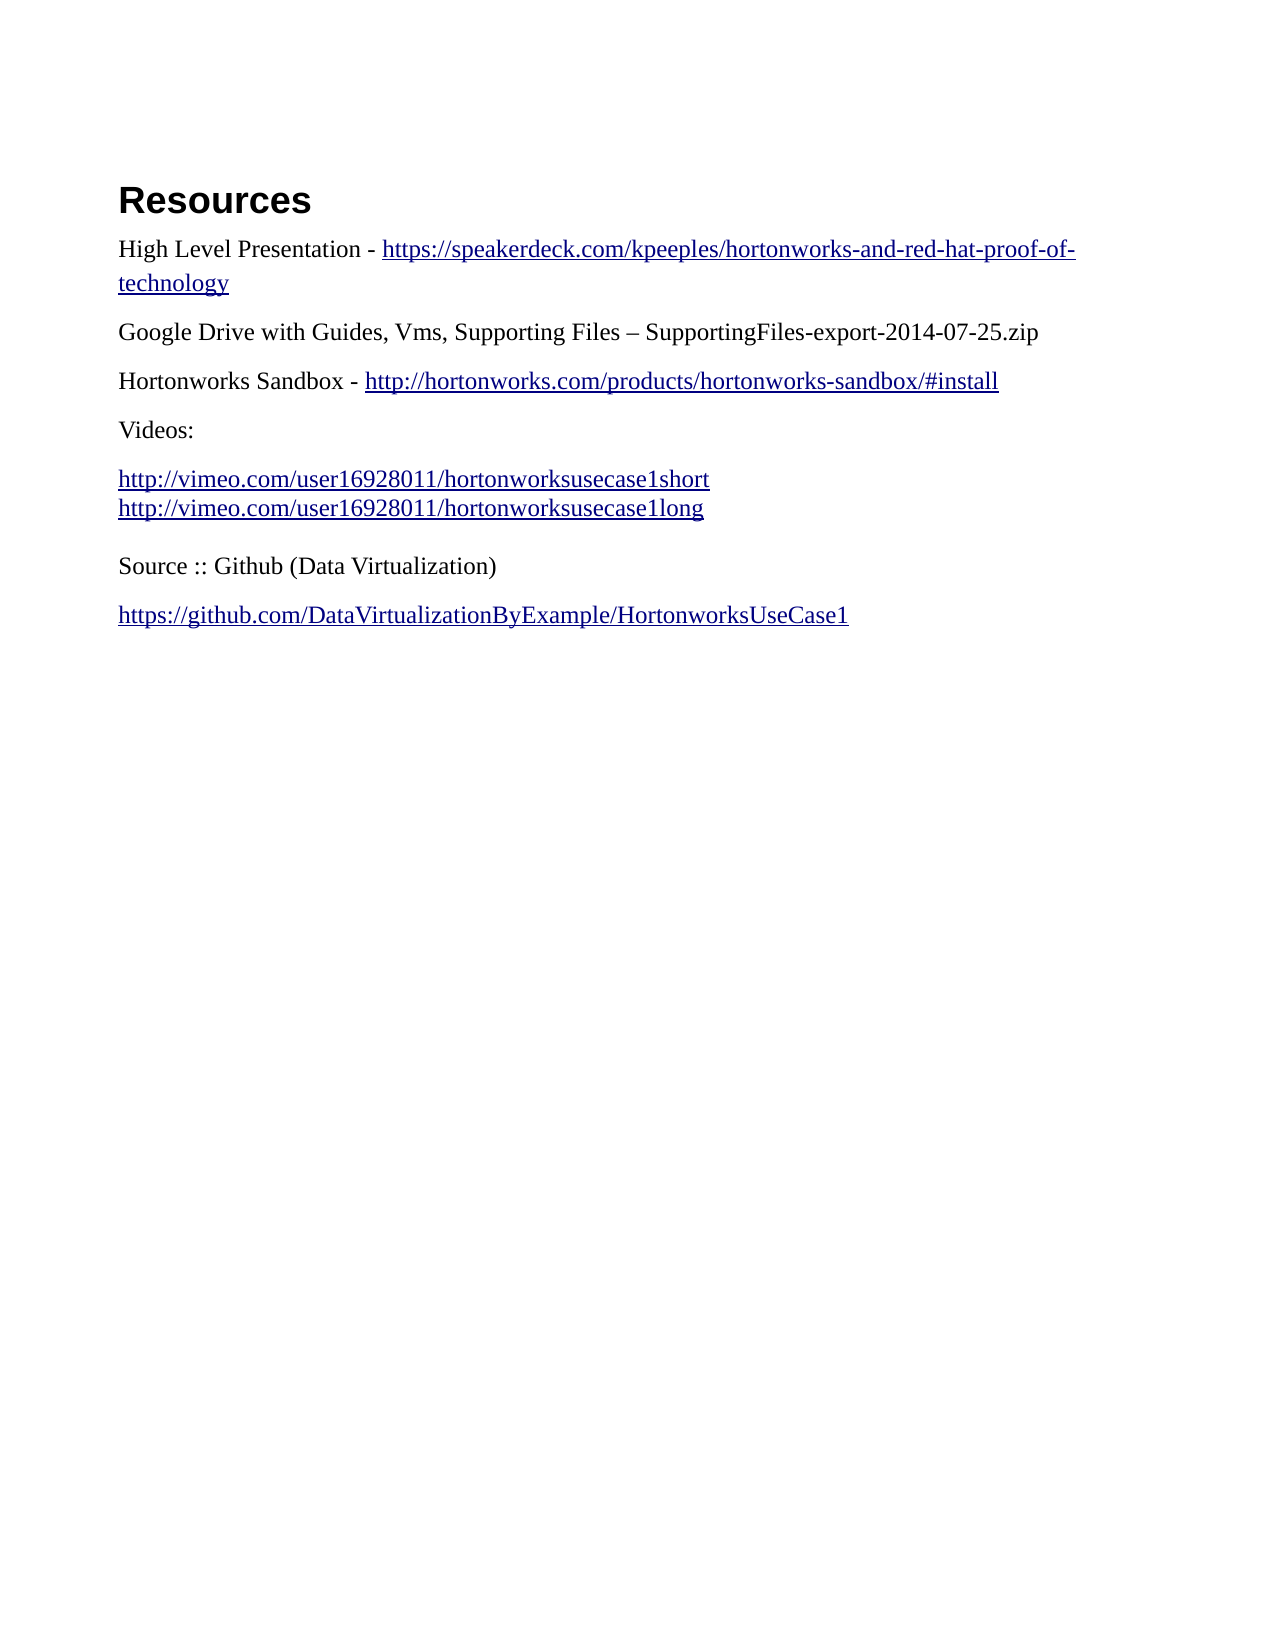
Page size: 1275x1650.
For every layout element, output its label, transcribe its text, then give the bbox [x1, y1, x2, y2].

text https://github.com/DataVirtualizationByExample/HortonworksUseCase1 [118, 600, 1157, 628]
text http://vimeo.com/user16928011/hortonworksusecase1long [118, 493, 1157, 522]
text Hortonworks Sandbox - http://hortonworks.com/products/hortonworks-sandbox/#install [118, 366, 1157, 395]
text Google Drive with Guides, Vms, Supporting Files – SupportingFiles-export-2014-07-25.zip [118, 317, 1157, 346]
subtitle Resources [118, 178, 1157, 221]
text High Level Presentation - https://speakerdeck.com/kpeeples/hortonworks-and-red-hat-proof-of-technology [118, 234, 1157, 297]
text Videos: [118, 415, 1157, 444]
text http://vimeo.com/user16928011/hortonworksusecase1short [118, 464, 1157, 493]
text Source :: Github (Data Virtualization) [118, 551, 1157, 579]
